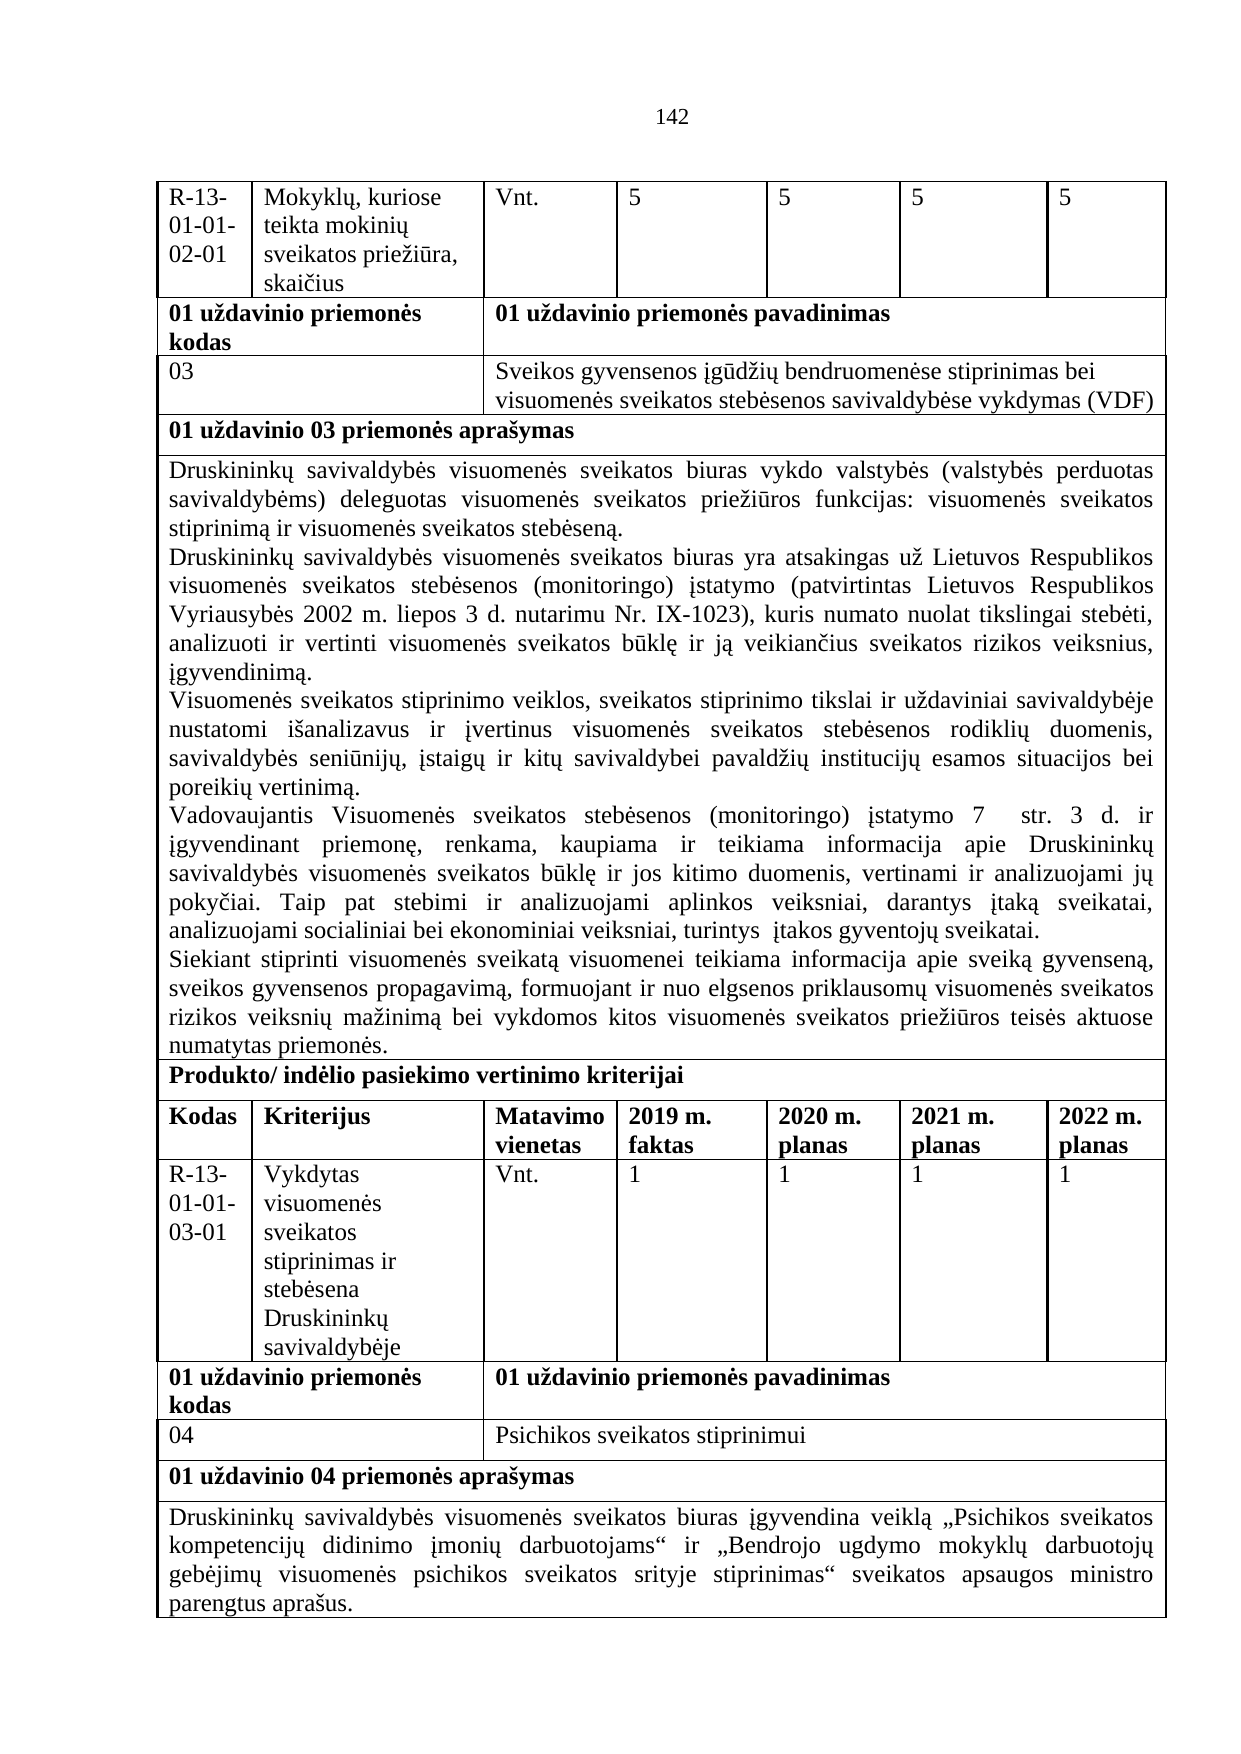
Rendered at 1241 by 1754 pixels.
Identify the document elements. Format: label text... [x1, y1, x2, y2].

table_cell 04 [159, 1420, 483, 1460]
table_cell 1 [768, 1160, 899, 1361]
table_cell 2022 m. planas [1049, 1101, 1165, 1158]
table_cell 1 [1049, 1160, 1165, 1361]
table_cell R-13-01-01-03-01 [159, 1160, 251, 1361]
table_cell 5 [618, 182, 766, 297]
table_cell 5 [901, 182, 1046, 297]
table_cell 01 uždavinio 03 priemonės aprašymas [159, 415, 1165, 454]
table_cell 5 [1049, 182, 1165, 297]
table_cell Druskininkų savivaldybės visuomenės sveikatos biuras įgyvendina veiklą „Psichikos sveikatos kompetencijų didinimo įmonių darbuotojams“ ir „Bendrojo ugdymo mokyklų darbuotojų gebėjimų visuomenės psichikos sveikatos srityje stiprinimas“ sveikatos apsaugos ministro parengtus aprašus. [159, 1502, 1165, 1617]
table_cell 2020 m. planas [768, 1101, 899, 1158]
table_cell Druskininkų savivaldybės visuomenės sveikatos biuras vykdo valstybės (valstybės perduotas savivaldybėms) deleguotas visuomenės sveikatos priežiūros funkcijas: visuomenės sveikatos stiprinimą ir visuomenės sveikatos stebėseną. Druskininkų savivaldybės visuomenės sveikatos biuras yra atsakingas už Lietuvos Respublikos visuomenės sveikatos stebėsenos (monitoringo) įstatymo (patvirtintas Lietuvos Respublikos Vyriausybės 2002 m. liepos 3 d. nutarimu Nr. IX-1023), kuris numato nuolat tikslingai stebėti, analizuoti ir vertinti visuomenės sveikatos būklę ir ją veikiančius sveikatos rizikos veiksnius, įgyvendinimą. Visuomenės sveikatos stiprinimo veiklos, sveikatos stiprinimo tikslai ir uždaviniai savivaldybėje nustatomi išanalizavus ir įvertinus visuomenės sveikatos stebėsenos rodiklių duomenis, savivaldybės seniūnijų, įstaigų ir kitų savivaldybei pavaldžių institucijų esamos situacijos bei poreikių vertinimą. Vadovaujantis Visuomenės sveikatos stebėsenos (monitoringo) įstatymo 7 str. 3 d. ir įgyvendinant priemonę, renkama, kaupiama ir teikiama informacija apie Druskininkų savivaldybės visuomenės sveikatos būklę ir jos kitimo duomenis, vertinami ir analizuojami jų pokyčiai. Taip pat stebimi ir analizuojami aplinkos veiksniai, darantys įtaką sveikatai, analizuojami socialiniai bei ekonominiai veiksniai, turintys įtakos gyventojų sveikatai. Siekiant stiprinti visuomenės sveikatą visuomenei teikiama informacija apie sveiką gyvenseną, sveikos gyvensenos propagavimą, formuojant ir nuo elgsenos priklausomų visuomenės sveikatos rizikos veiksnių mažinimą bei vykdomos kitos visuomenės sveikatos priežiūros teisės aktuose numatytas priemonės. [159, 456, 1165, 1059]
table_cell 2019 m. faktas [618, 1101, 766, 1158]
table_cell Matavimo vienetas [485, 1101, 616, 1158]
table_cell 03 [159, 356, 483, 414]
table_cell Vnt. [485, 182, 616, 297]
table_cell Produkto/ indėlio pasiekimo vertinimo kriterijai [159, 1060, 1165, 1100]
table_cell 2021 m. planas [901, 1101, 1046, 1158]
table_cell Sveikos gyvensenos įgūdžių bendruomenėse stiprinimas bei visuomenės sveikatos stebėsenos savivaldybėse vykdymas (VDF) [484, 356, 1165, 414]
table_cell Vykdytas visuomenės sveikatos stiprinimas ir stebėsena Druskininkų savivaldybėje [253, 1160, 483, 1361]
table_cell Vnt. [485, 1160, 616, 1361]
table_cell 1 [618, 1160, 766, 1361]
table_cell Kodas [159, 1101, 251, 1158]
table_cell 01 uždavinio priemonės pavadinimas [484, 298, 1165, 355]
table_cell 01 uždavinio 04 priemonės aprašymas [159, 1461, 1165, 1501]
table_cell 01 uždavinio priemonės kodas [158, 298, 483, 355]
table_cell 01 uždavinio priemonės pavadinimas [484, 1362, 1165, 1419]
table_cell 1 [901, 1160, 1046, 1361]
table_cell Psichikos sveikatos stiprinimui [484, 1420, 1165, 1460]
table_cell 01 uždavinio priemonės kodas [158, 1362, 483, 1419]
table_cell Mokyklų, kuriose teikta mokinių sveikatos priežiūra, skaičius [253, 182, 483, 297]
table_cell Kriterijus [253, 1101, 483, 1158]
table_cell 5 [768, 182, 899, 297]
table_cell R-13-01-01-02-01 [159, 182, 251, 297]
